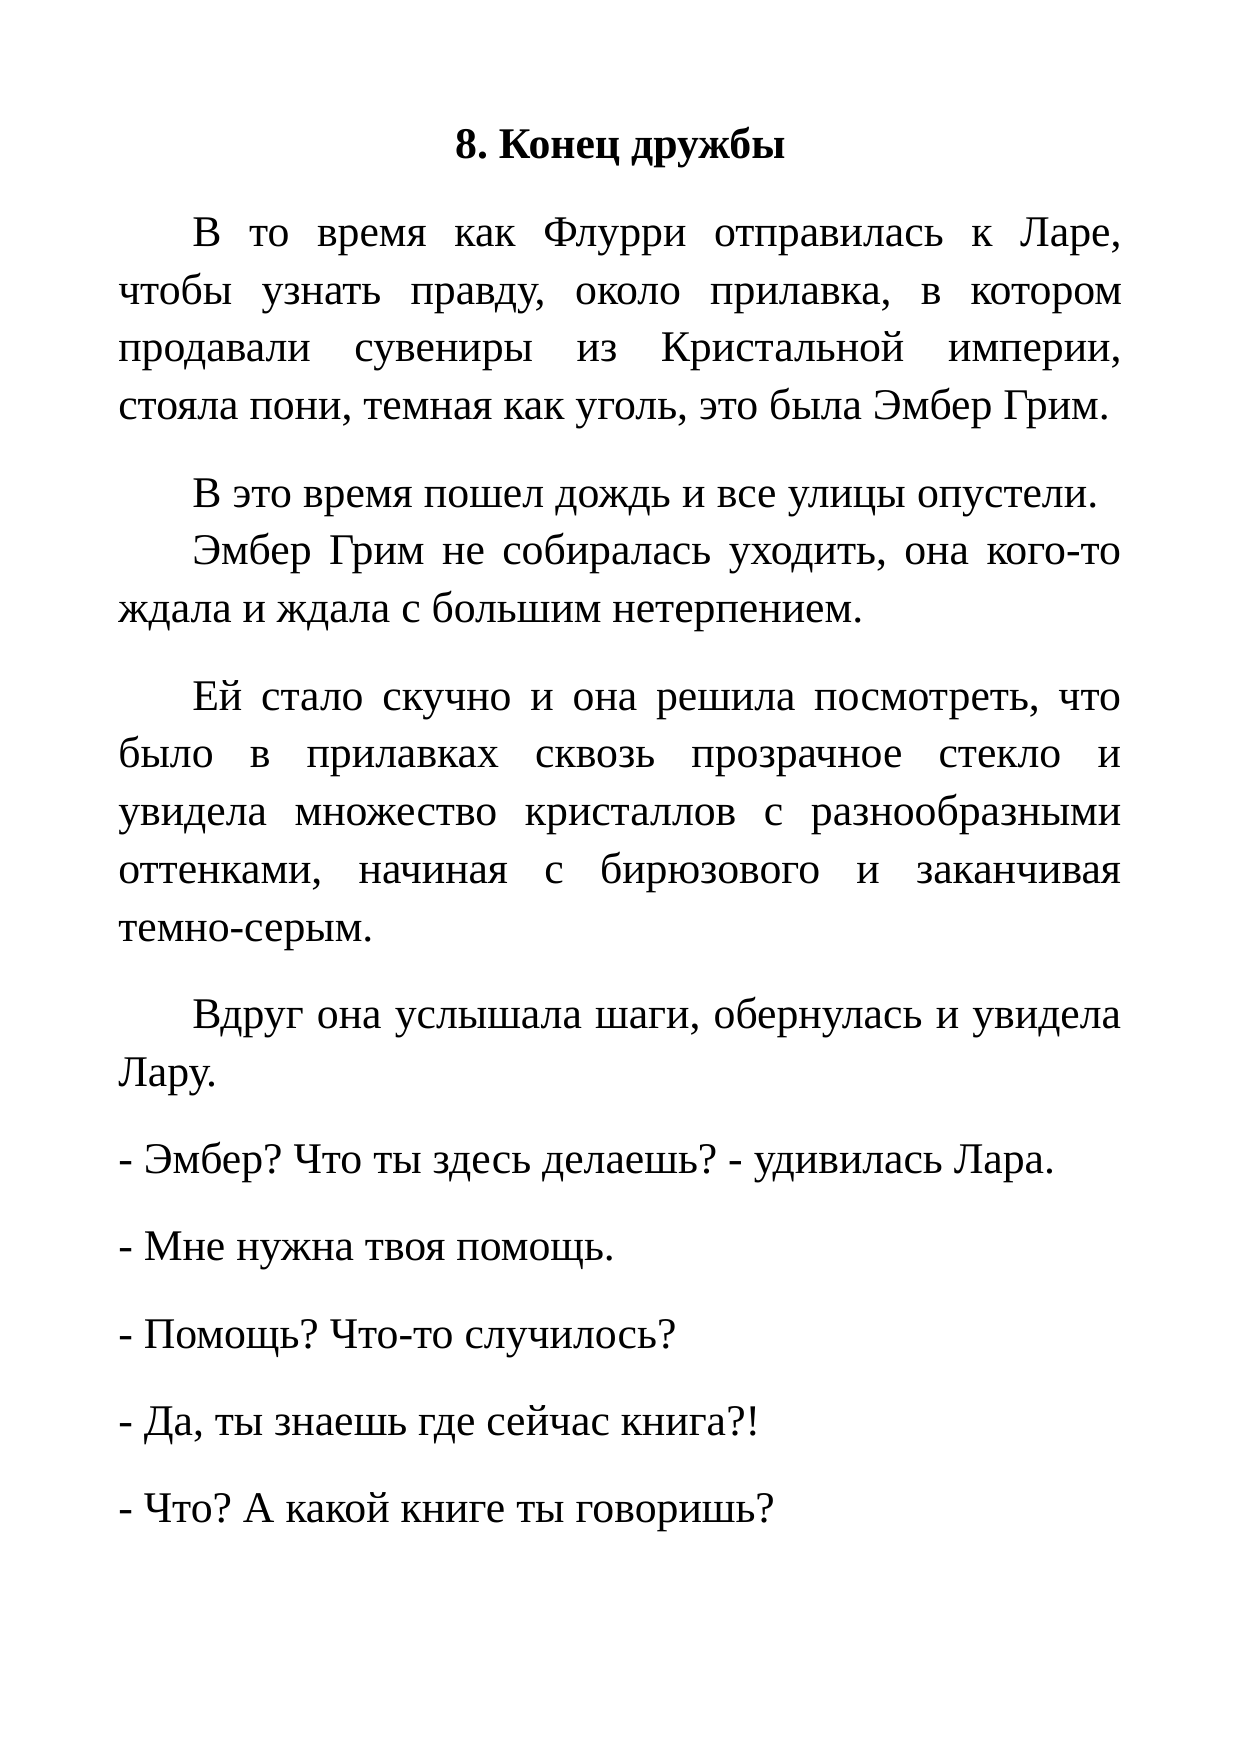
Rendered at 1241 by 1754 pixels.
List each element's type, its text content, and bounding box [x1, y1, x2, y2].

text Вдруг она услышала шаги, обернулась и увидела Лару. [118, 988, 1122, 1096]
text 8. Конец дружбы [118, 118, 1122, 168]
text В это время пошел дождь и все улицы опустели. Эмбер Грим не собиралась уходить, она кого-то ждала и ждала с большим нетерпением. [118, 466, 1122, 632]
text Ей стало скучно и она решила посмотреть, что было в прилавках сквозь прозрачное стекло и увидела множество кристаллов с разнообразными оттенками, начиная с бирюзового и заканчивая темно-серым. [118, 669, 1122, 951]
text - Помощь? Что-то случилось? [118, 1307, 1122, 1358]
text - Мне нужна твоя помощь. [118, 1220, 1122, 1270]
text В то время как Флурри отправилась к Ларе, чтобы узнать правду, около прилавка, в котором продавали сувениры из Кристальной империи, стояла пони, темная как уголь, это была Эмбер Грим. [118, 205, 1122, 429]
text - Эмбер? Что ты здесь делаешь? - удивилась Лара. [118, 1133, 1122, 1183]
text - Да, ты знаешь где сейчас книга?! [118, 1394, 1122, 1445]
text - Что? А какой книге ты говоришь? [118, 1482, 1122, 1532]
